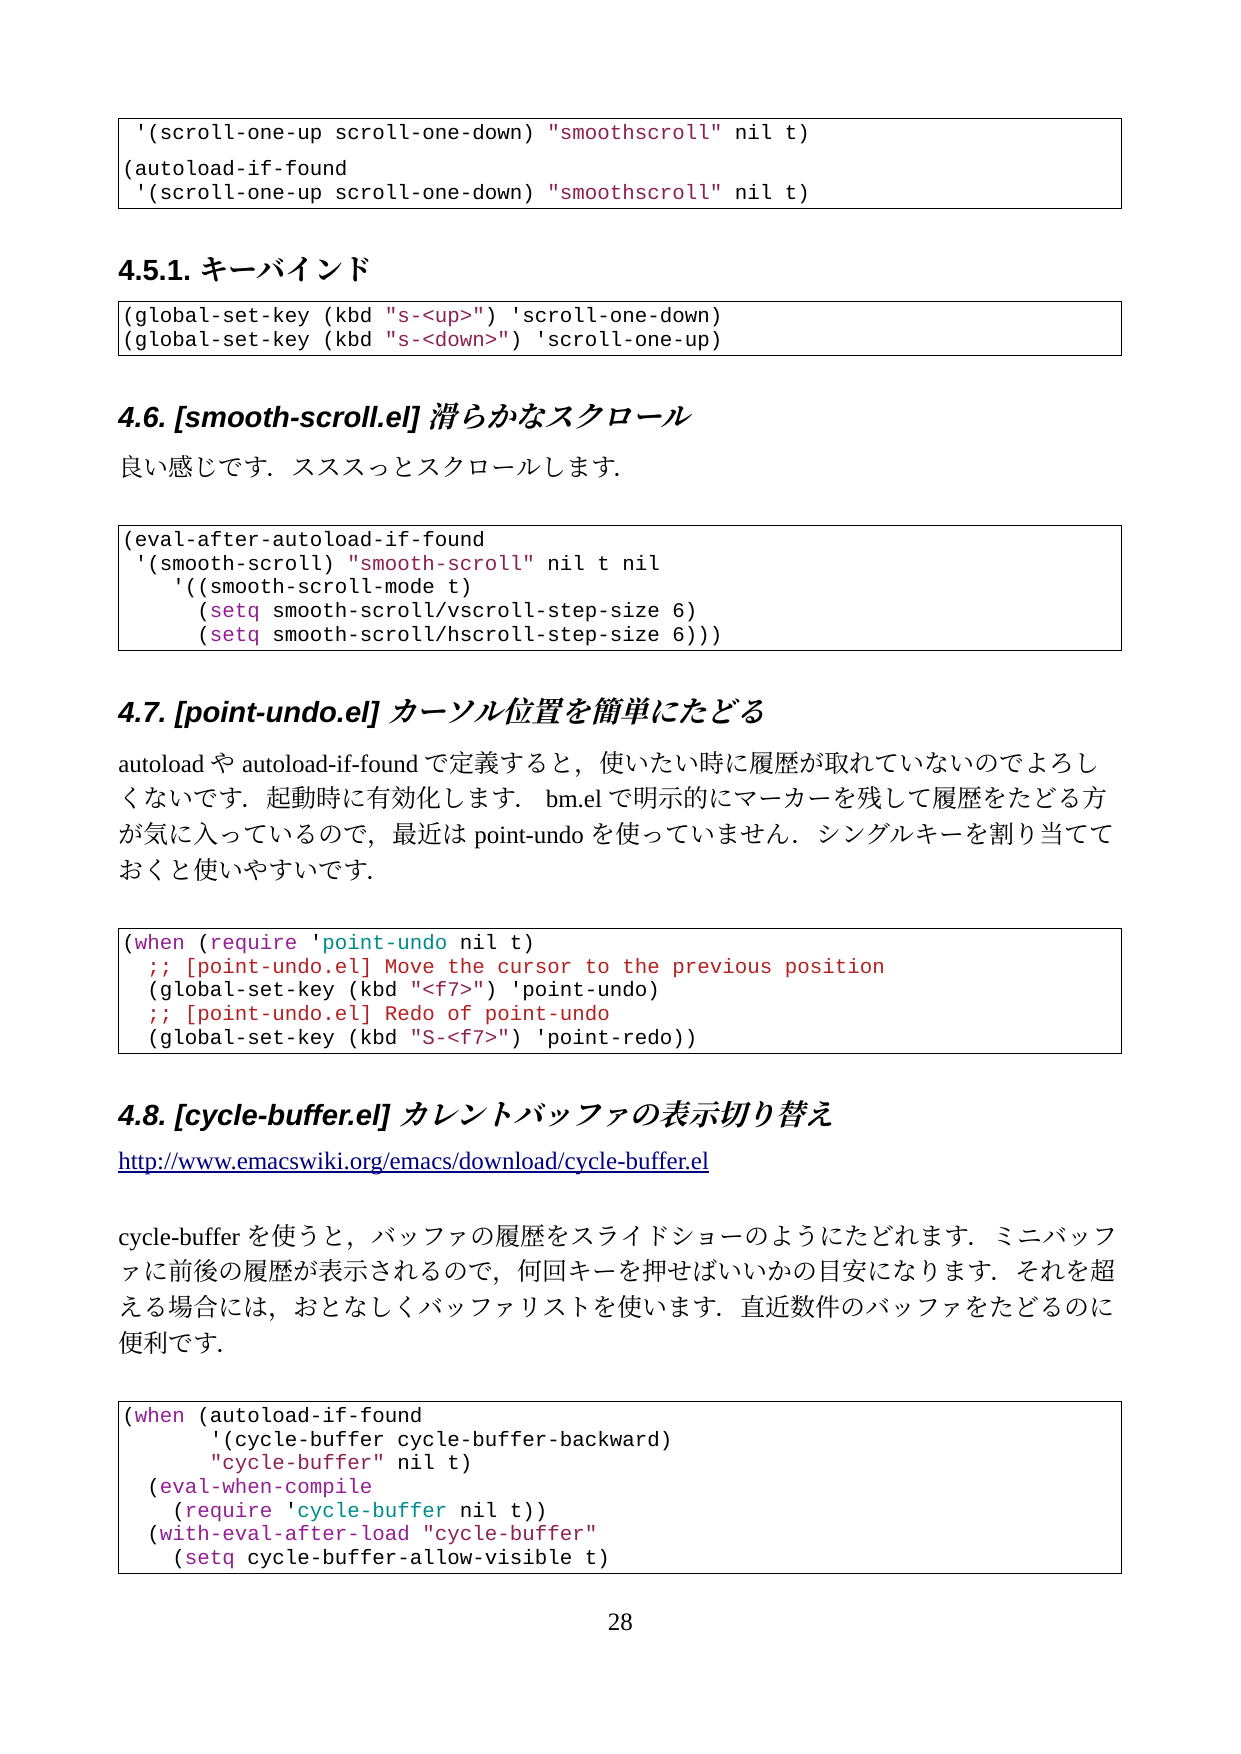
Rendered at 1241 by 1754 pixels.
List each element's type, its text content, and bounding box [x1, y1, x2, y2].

text (setq smooth-scroll/vscroll-step-size 6) [119, 596, 1121, 620]
text (eval-when-compile [119, 1472, 1121, 1496]
text (global-set-key (kbd "S-<f7>") 'point-redo)) [119, 1023, 1121, 1053]
text (setq smooth-scroll/hscroll-step-size 6))) [119, 620, 1121, 650]
text '(scroll-one-up scroll-one-down) "smoothscroll" nil t) [119, 178, 1121, 208]
text (with-eval-after-load "cycle-buffer" [119, 1519, 1121, 1543]
text (global-set-key (kbd "s-<up>") 'scroll-one-down) [119, 302, 1121, 325]
text (require 'cycle-buffer nil t)) [119, 1496, 1121, 1519]
text (when (require 'point-undo nil t) [119, 929, 1121, 952]
text http://www.emacswiki.org/emacs/download/cycle-buffer.el [118, 1146, 1122, 1204]
text (eval-after-autoload-if-found [119, 526, 1121, 549]
subtitle [cycle-buffer.el] カレントバッファの表示切り替え [118, 1092, 1122, 1134]
text '((smooth-scroll-mode t) [119, 573, 1121, 596]
text (global-set-key (kbd "s-<down>") 'scroll-one-up) [119, 325, 1121, 355]
text ;; [point-undo.el] Redo of point-undo [119, 999, 1121, 1023]
text 良い感じです．スススっとスクロールします． [118, 448, 1122, 513]
text "cycle-buffer" nil t) [119, 1448, 1121, 1472]
text autoload や autoload-if-found で定義すると，使いたい時に履歴が取れていないのでよろしくないです．起動時に有効化します． bm.el で明示的にマーカーを残して履歴をたどる方が気に入っているので，最近は point-undo を使っていません．シングルキーを割り当てておくと使いやすいです． [118, 743, 1122, 916]
text (global-set-key (kbd "<f7>") 'point-undo) [119, 976, 1121, 999]
text '(smooth-scroll) "smooth-scroll" nil t nil [119, 549, 1121, 573]
text (when (autoload-if-found [119, 1402, 1121, 1425]
subtitle [point-undo.el] カーソル位置を簡単にたどる [118, 689, 1122, 731]
text '(scroll-one-up scroll-one-down) "smoothscroll" nil t) [119, 119, 1121, 146]
text (setq cycle-buffer-allow-visible t) [119, 1543, 1121, 1573]
text '(cycle-buffer cycle-buffer-backward) [119, 1425, 1121, 1448]
subtitle [smooth-scroll.el] 滑らかなスクロール [118, 394, 1122, 436]
text (autoload-if-found [119, 154, 1121, 178]
text cycle-buffer を使うと，バッファの履歴をスライドショーのようにたどれます．ミニバッファに前後の履歴が表示されるので，何回キーを押せばいいかの目安になります．それを超える場合には，おとなしくバッファリストを使います．直近数件のバッファをたどるのに便利です． [118, 1216, 1122, 1389]
text ;; [point-undo.el] Move the cursor to the previous position [119, 952, 1121, 976]
subtitle キーバインド [118, 247, 1122, 289]
